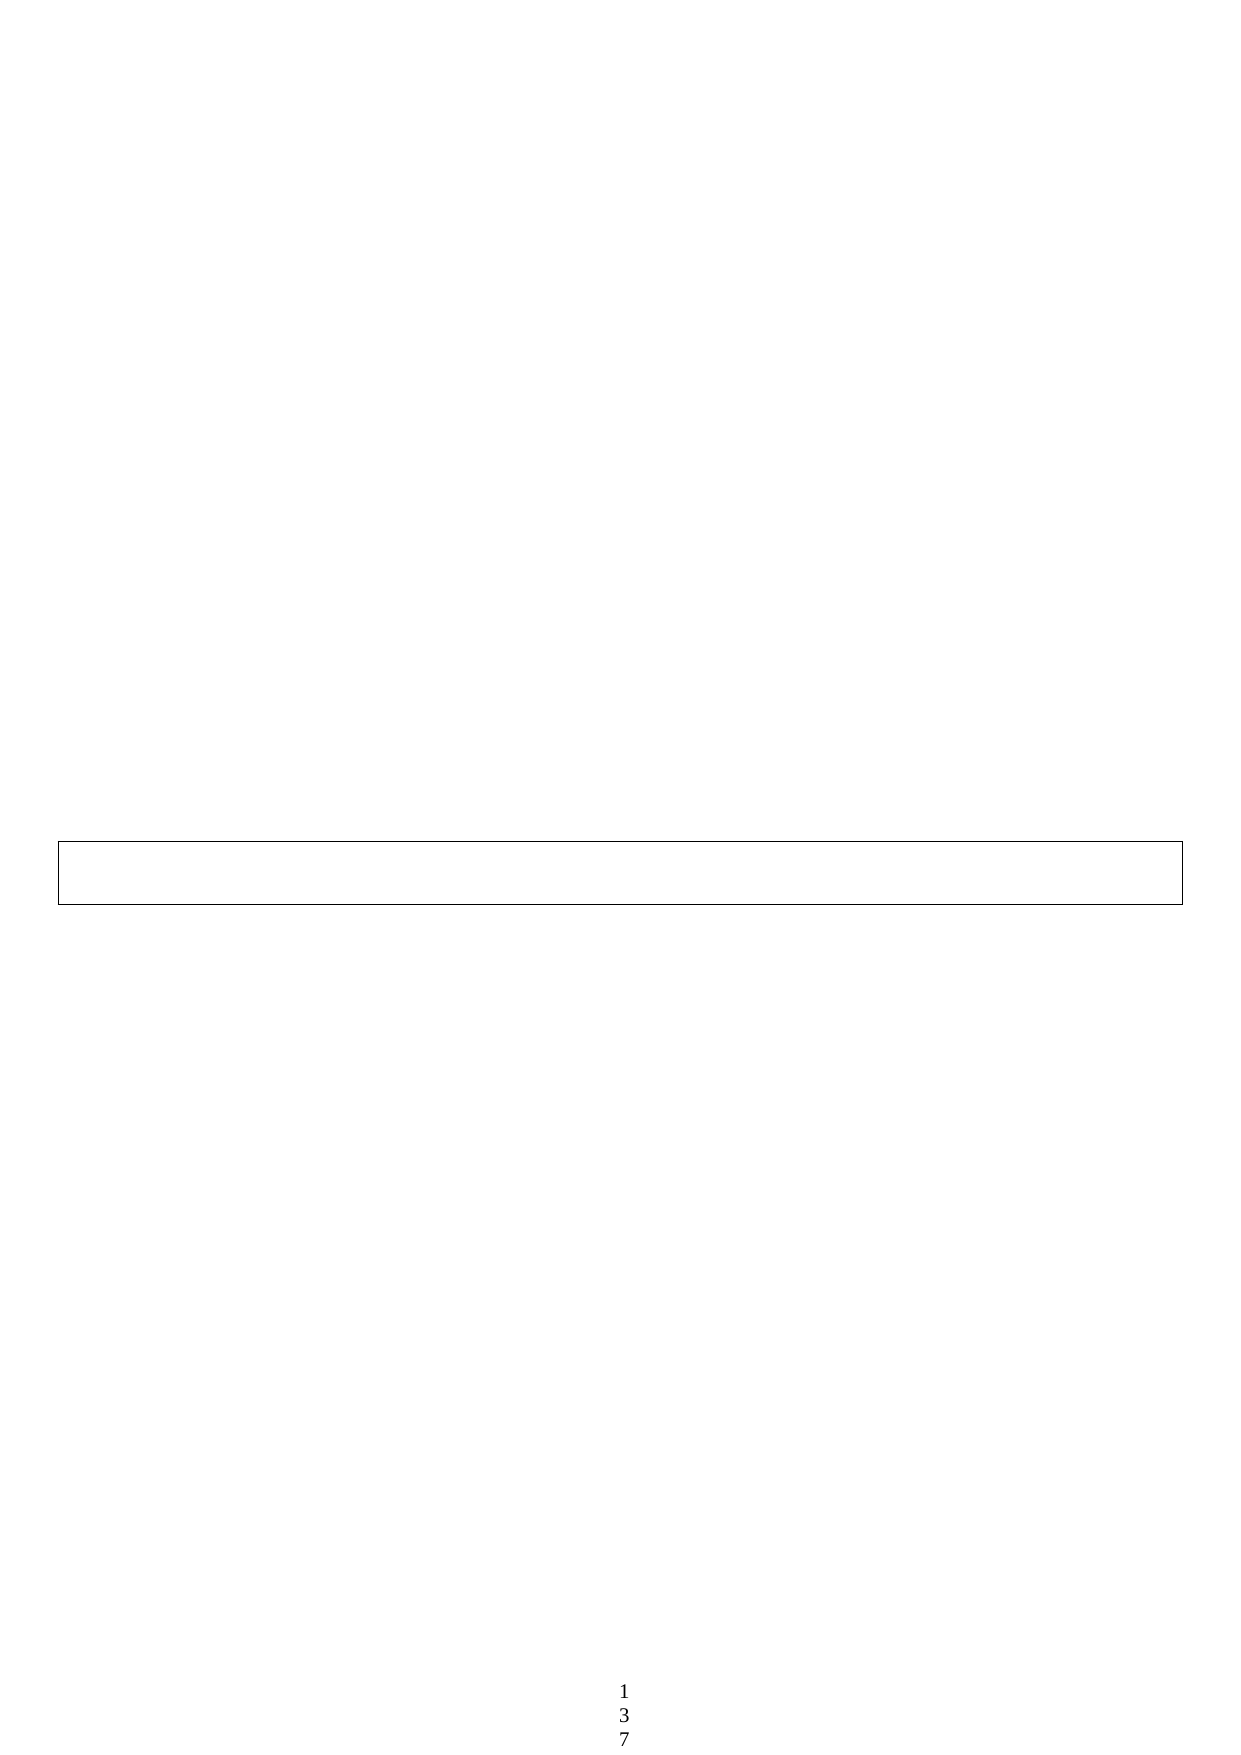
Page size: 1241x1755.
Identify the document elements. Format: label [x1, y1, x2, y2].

table_cell [59, 842, 1182, 904]
